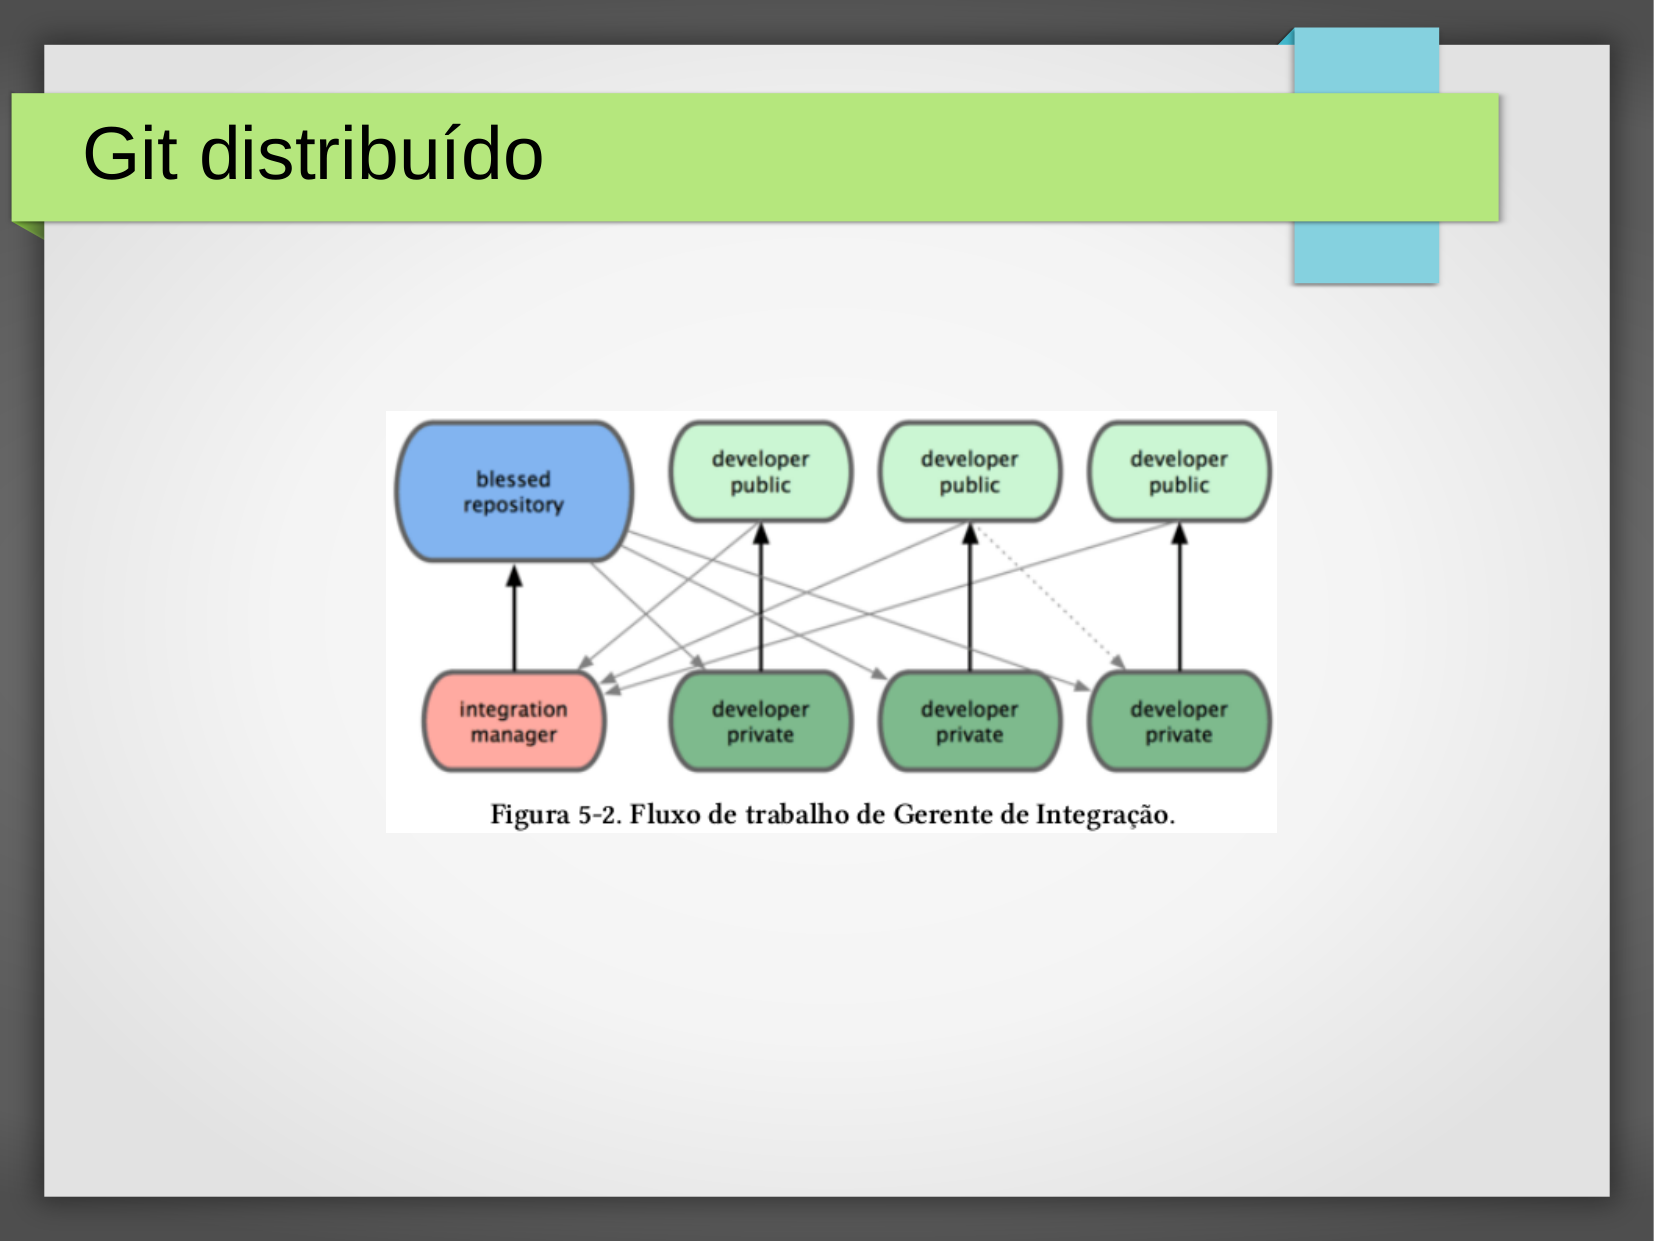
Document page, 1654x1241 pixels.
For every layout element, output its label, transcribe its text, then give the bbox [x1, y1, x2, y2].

title Git distribuído [82, 94, 1264, 213]
picture [0, 0, 1654, 1241]
